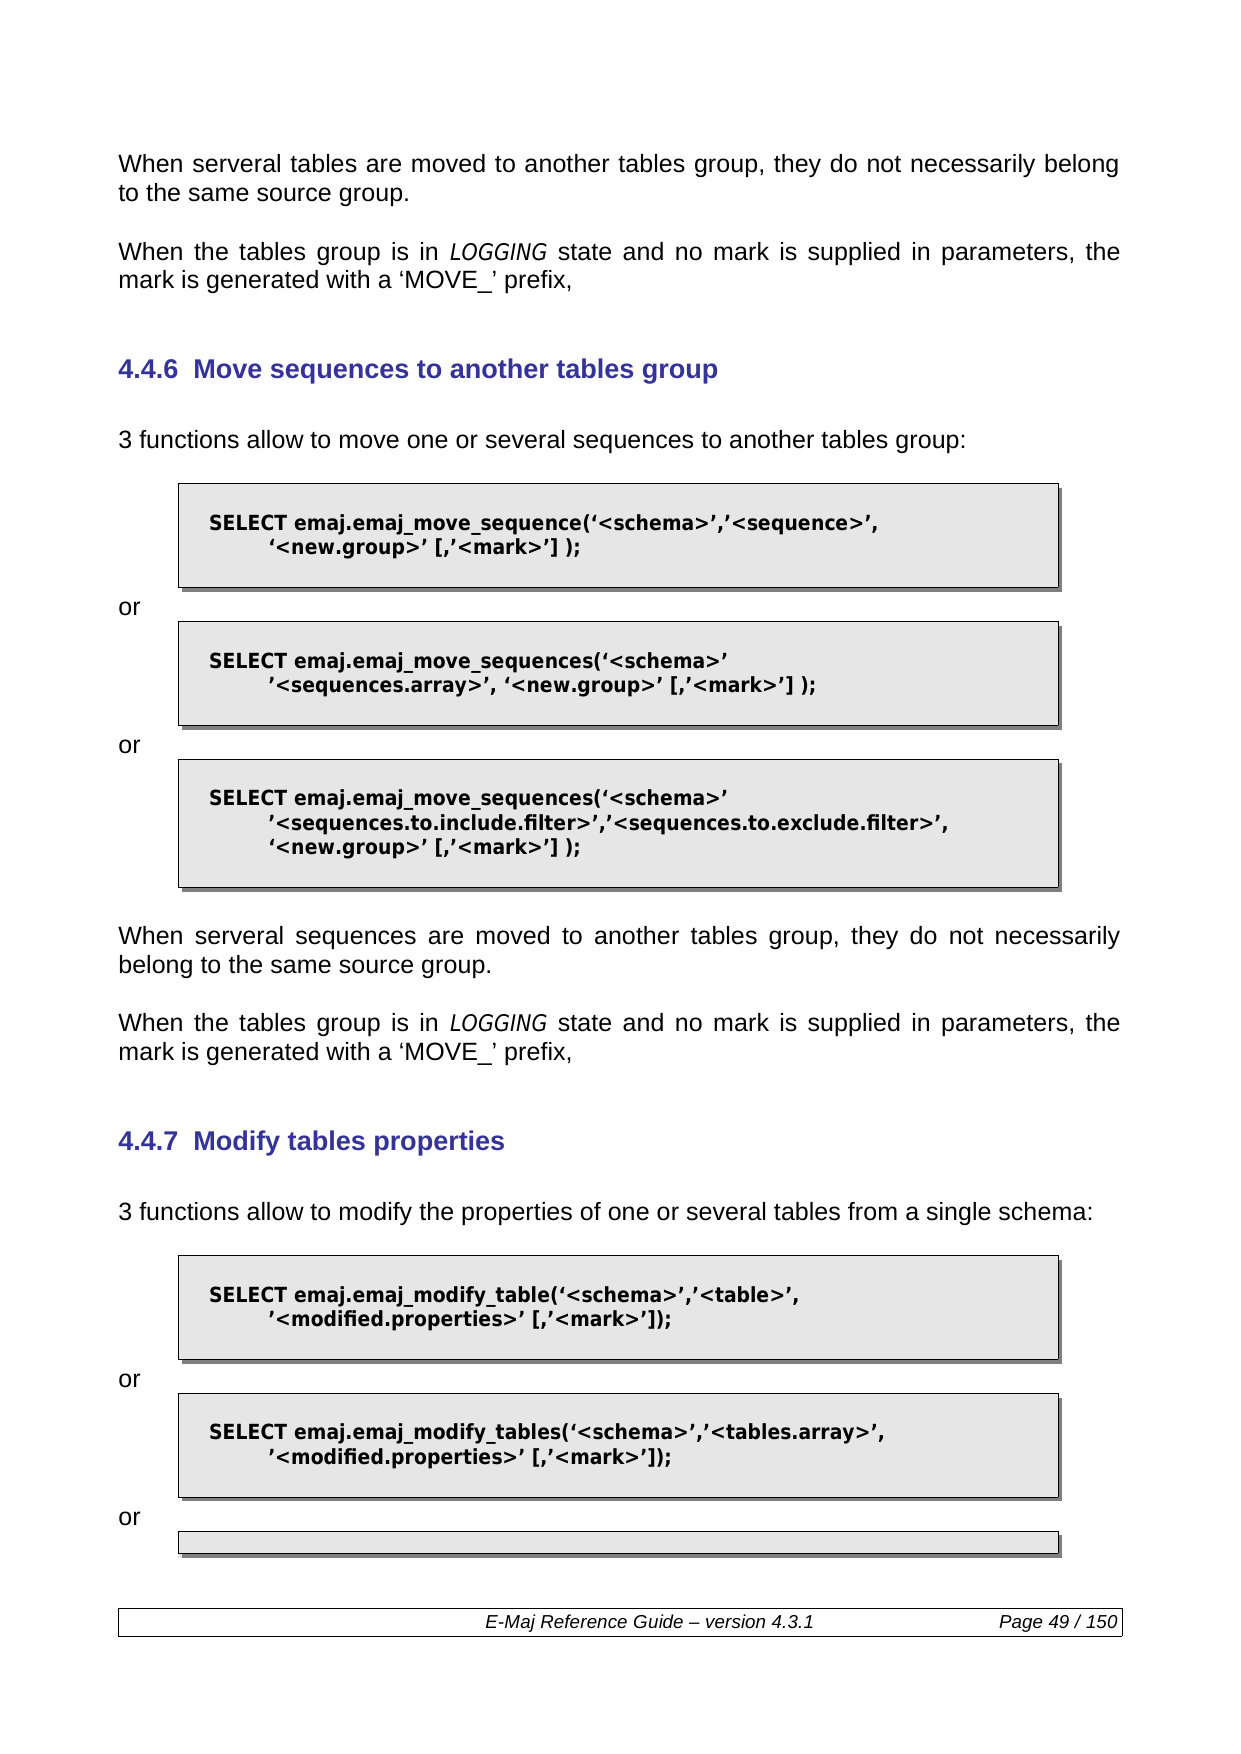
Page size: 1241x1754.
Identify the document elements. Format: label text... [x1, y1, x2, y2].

text or [118, 1364, 1122, 1393]
text ‘<new.group>’ [,’<mark>’] ); [179, 832, 1058, 857]
text When the tables group is in LOGGING state and no mark is supplied in parameters, the mark is generated with a ‘MOVE_’ prefix, [118, 236, 1122, 294]
text SELECT emaj.emaj_move_sequence(‘<schema>’,’<sequence>’, [179, 508, 1058, 532]
text 3 functions allow to move one or several sequences to another tables group: [118, 425, 1122, 454]
subtitle Move sequences to another tables group [118, 353, 1122, 384]
text or [118, 1501, 1122, 1531]
subtitle Modify tables properties [118, 1124, 1122, 1155]
text When serveral sequences are moved to another tables group, they do not necessarily belong to the same source group. [118, 921, 1122, 979]
text SELECT emaj.emaj_modify_tables(‘<schema>’,’<tables.array>’, [179, 1417, 1058, 1442]
text 3 functions allow to modify the properties of one or several tables from a single schema: [118, 1197, 1122, 1226]
text When serveral tables are moved to another tables group, they do not necessarily belong to the same source group. [118, 149, 1122, 207]
text ’<sequences.to.include.filter>’,’<sequences.to.exclude.filter>’, [179, 808, 1058, 832]
text SELECT emaj.emaj_move_sequences(‘<schema>’ [179, 783, 1058, 808]
text SELECT emaj.emaj_modify_table(‘<schema>’,’<table>’, [179, 1279, 1058, 1304]
text When the tables group is in LOGGING state and no mark is supplied in parameters, the mark is generated with a ‘MOVE_’ prefix, [118, 1008, 1122, 1066]
text ’<modified.properties>’ [,’<mark>’]); [179, 1442, 1058, 1466]
text ’<sequences.array>’, ‘<new.group>’ [,’<mark>’] ); [179, 670, 1058, 694]
text ’<modified.properties>’ [,’<mark>’]); [179, 1304, 1058, 1328]
text or [118, 592, 1122, 621]
text ‘<new.group>’ [,’<mark>’] ); [179, 532, 1058, 557]
text SELECT emaj.emaj_move_sequences(‘<schema>’ [179, 646, 1058, 670]
text or [118, 730, 1122, 759]
